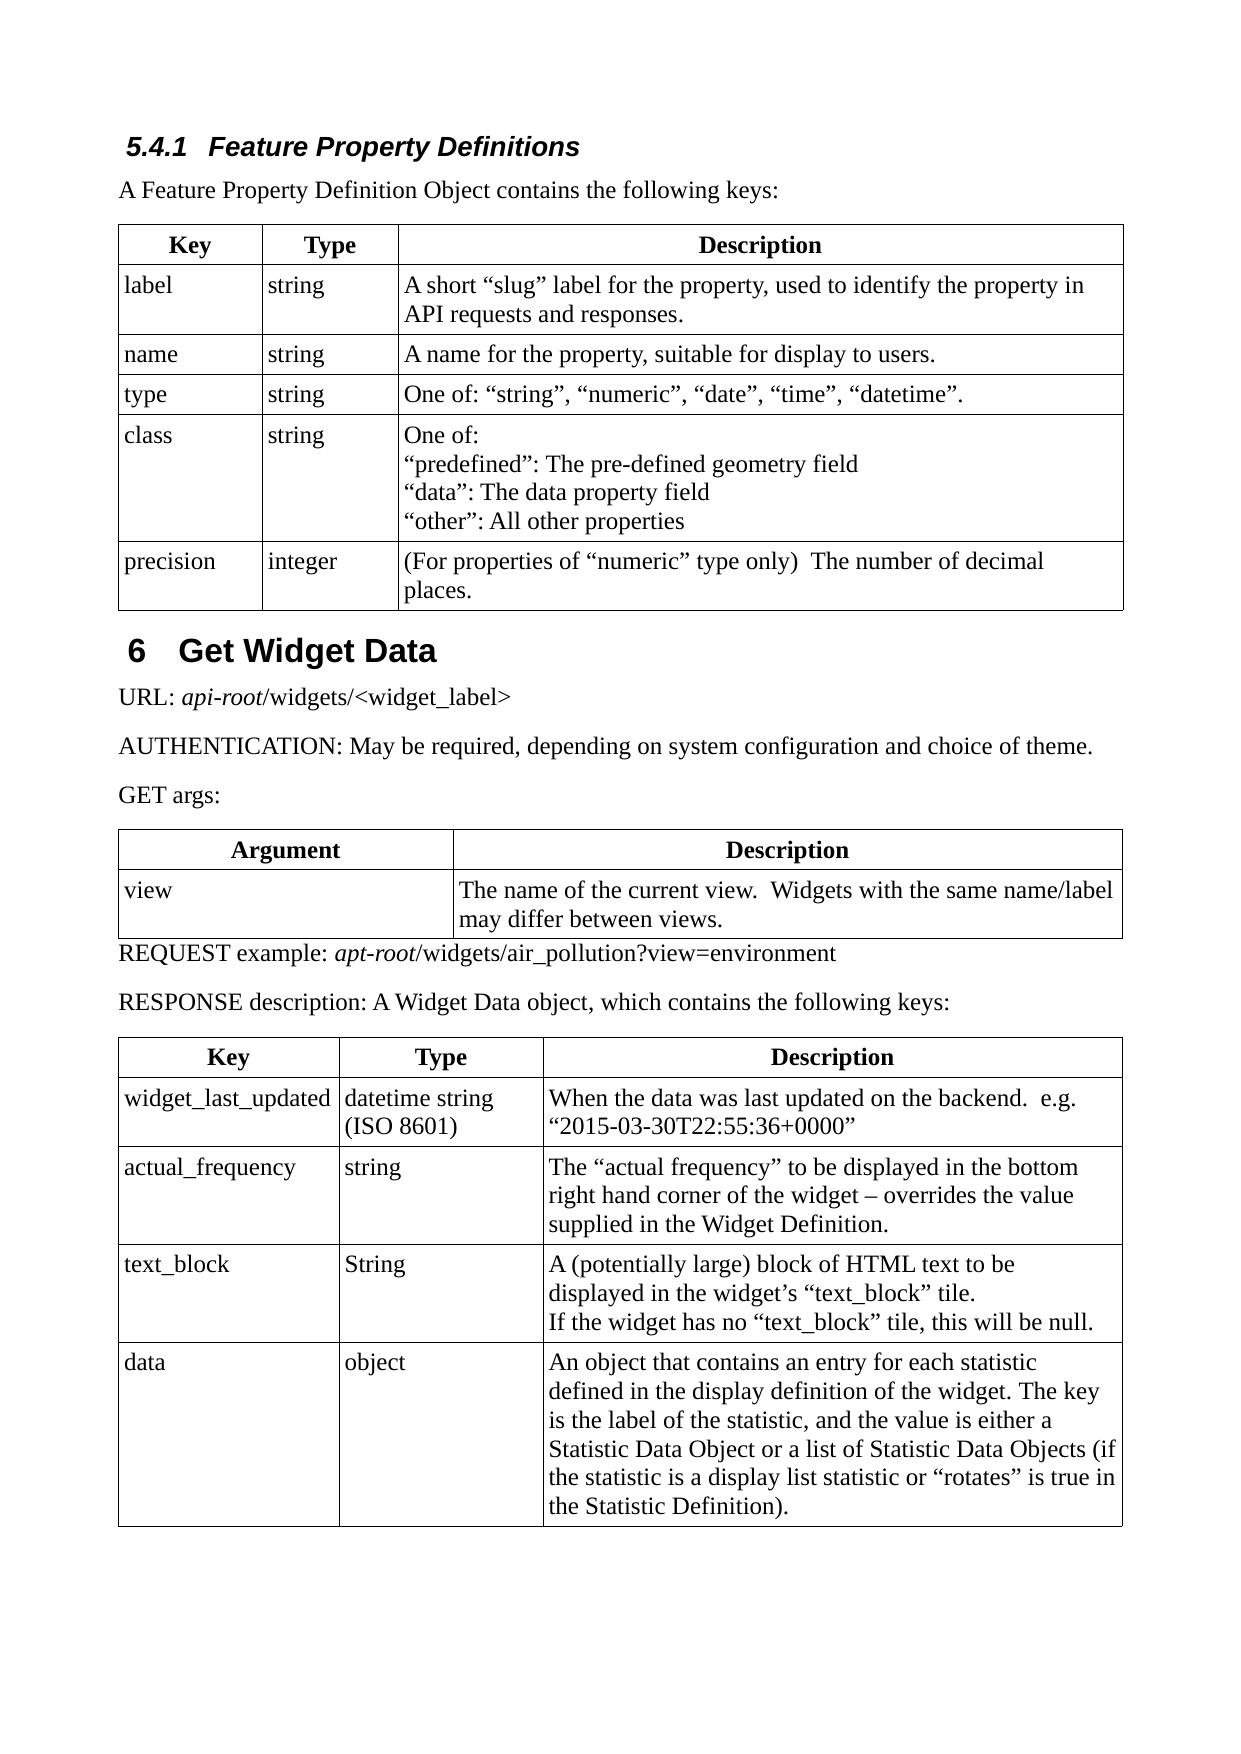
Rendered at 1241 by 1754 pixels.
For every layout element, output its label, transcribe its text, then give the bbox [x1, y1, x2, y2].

table_header Type [263, 225, 398, 264]
table_cell text_block [119, 1245, 339, 1342]
table_cell datetime string (ISO 8601) [340, 1078, 543, 1146]
table_cell name [119, 335, 262, 374]
table_cell string [263, 335, 398, 374]
table_cell When the data was last updated on the backend. e.g. “2015-03-30T22:55:36+0000” [544, 1078, 1122, 1146]
table_header Argument [119, 830, 453, 869]
table_cell widget_last_updated [119, 1078, 339, 1146]
table_header Type [340, 1038, 543, 1077]
table_cell data [119, 1343, 339, 1526]
table_cell A (potentially large) block of HTML text to be displayed in the widget’s “text_block” tile. If the widget has no “text_block” tile, this will be null. [544, 1245, 1122, 1342]
table_cell One of: “string”, “numeric”, “date”, “time”, “datetime”. [399, 375, 1123, 414]
table_cell label [119, 265, 262, 333]
table_cell (For properties of “numeric” type only) The number of decimal places. [399, 542, 1123, 610]
subtitle Feature Property Definitions [118, 131, 1122, 162]
text REQUEST example: apt-root/widgets/air_pollution?view=environment [118, 939, 1122, 967]
table_header Description [544, 1038, 1122, 1077]
table_cell string [263, 415, 398, 541]
table_cell type [119, 375, 262, 414]
table_cell A name for the property, suitable for display to users. [399, 335, 1123, 374]
table_cell class [119, 415, 262, 541]
table_cell string [263, 375, 398, 414]
table_header Description [454, 830, 1122, 869]
table_cell The “actual frequency” to be displayed in the bottom right hand corner of the widget – overrides the value supplied in the Widget Definition. [544, 1147, 1122, 1244]
table_cell String [340, 1245, 543, 1342]
table_cell string [263, 265, 398, 333]
table_cell integer [263, 542, 398, 610]
table_cell precision [119, 542, 262, 610]
table_cell A short “slug” label for the property, used to identify the property in API requests and responses. [399, 265, 1123, 333]
table_cell string [340, 1147, 543, 1244]
table_header Key [119, 1038, 339, 1077]
table_header Key [119, 225, 262, 264]
text GET args: [118, 780, 1122, 809]
text RESPONSE description: A Widget Data object, which contains the following keys: [118, 987, 1122, 1016]
table_cell object [340, 1343, 543, 1526]
text A Feature Property Definition Object contains the following keys: [118, 175, 1122, 204]
text AUTHENTICATION: May be required, depending on system configuration and choice of theme. [118, 731, 1122, 759]
subtitle Get Widget Data [118, 631, 1122, 669]
table_cell An object that contains an entry for each statistic defined in the display definition of the widget. The key is the label of the statistic, and the value is either a Statistic Data Object or a list of Statistic Data Objects (if the statistic is a display list statistic or “rotates” is true in the Statistic Definition). [544, 1343, 1122, 1526]
text URL: api-root/widgets/<widget_label> [118, 682, 1122, 711]
table_cell actual_frequency [119, 1147, 339, 1244]
table_cell view [119, 870, 453, 938]
table_header Description [399, 225, 1123, 264]
table_cell One of: “predefined”: The pre-defined geometry field “data”: The data property field “other”: All other properties [399, 415, 1123, 541]
table_cell The name of the current view. Widgets with the same name/label may differ between views. [454, 870, 1122, 938]
